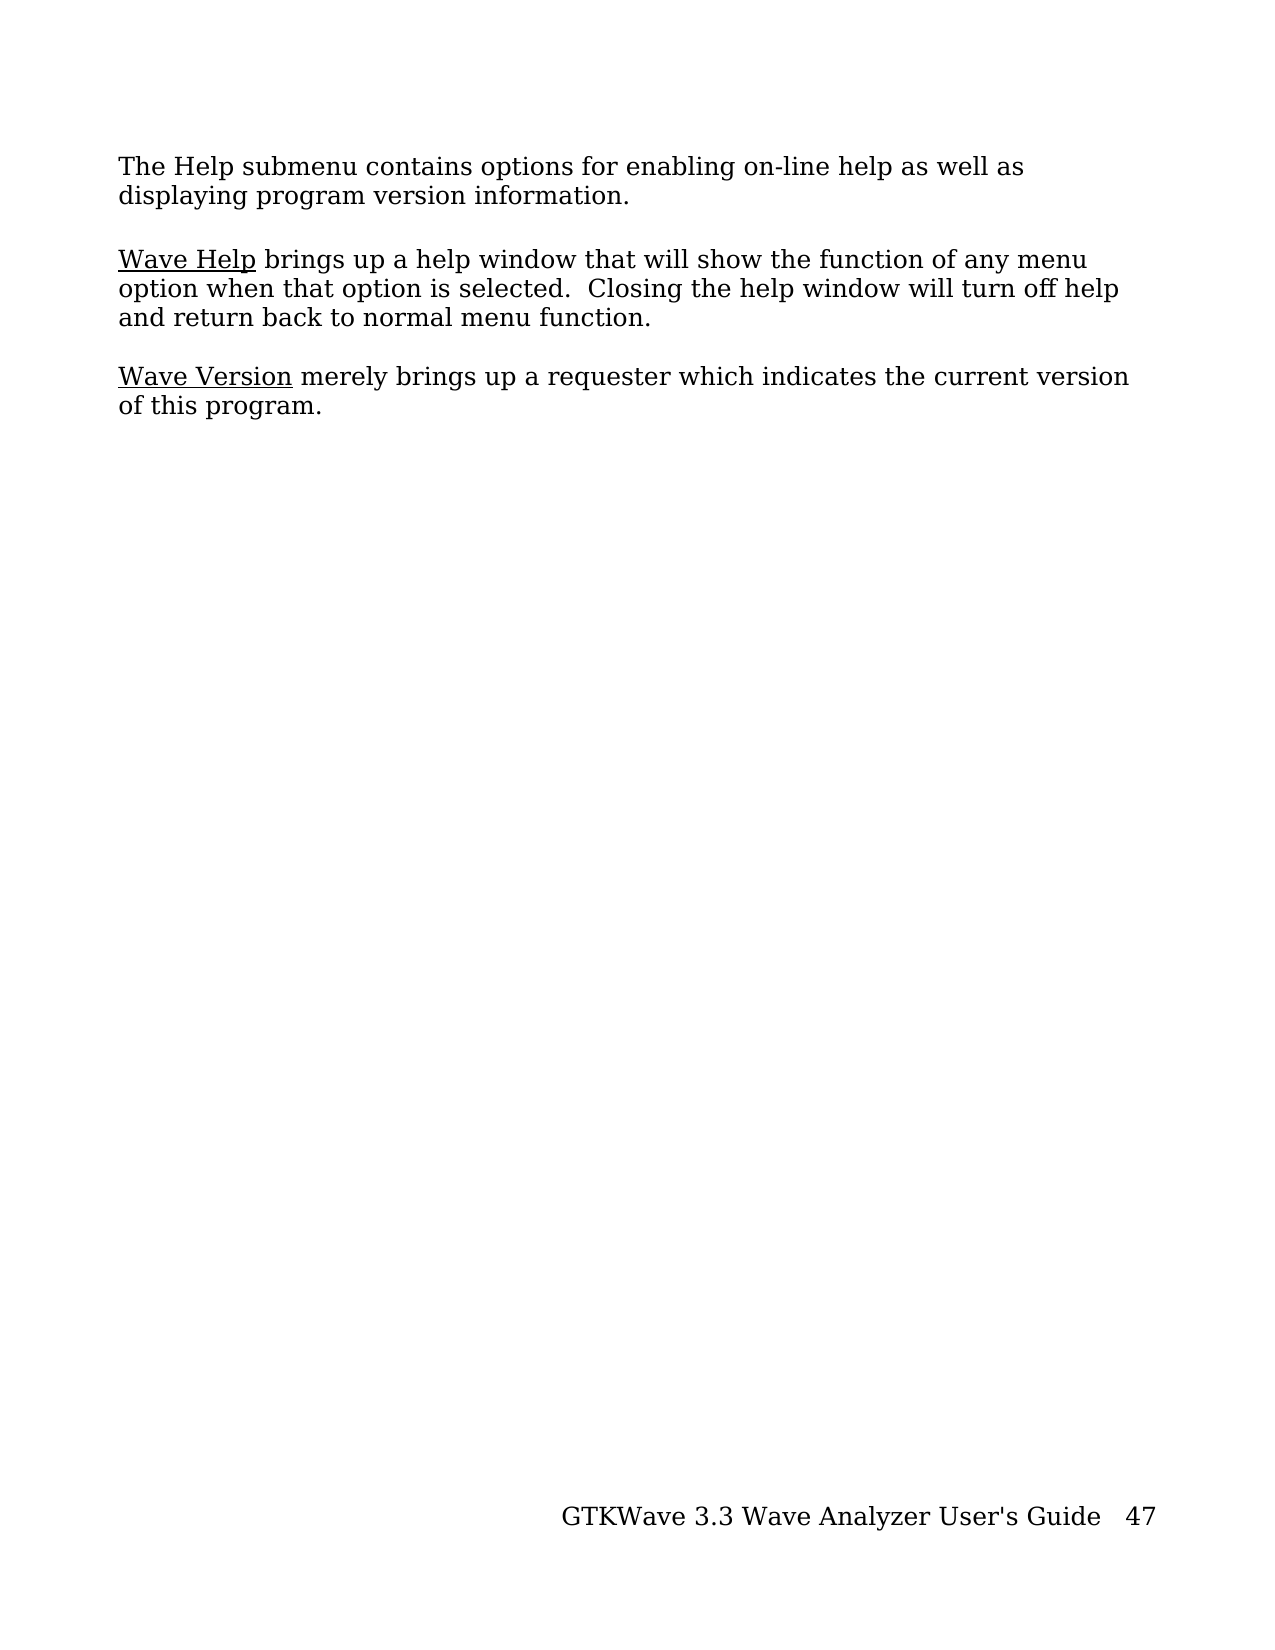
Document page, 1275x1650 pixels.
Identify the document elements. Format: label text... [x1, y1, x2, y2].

text Wave Help brings up a help window that will show the function of any menu option when that option is selected. Closing the help window will turn off help and return back to normal menu function. [118, 245, 1157, 332]
text The Help submenu contains options for enabling on-line help as well as displaying program version information. [118, 152, 1157, 211]
text Wave Version merely brings up a requester which indicates the current version of this program. [118, 362, 1157, 420]
